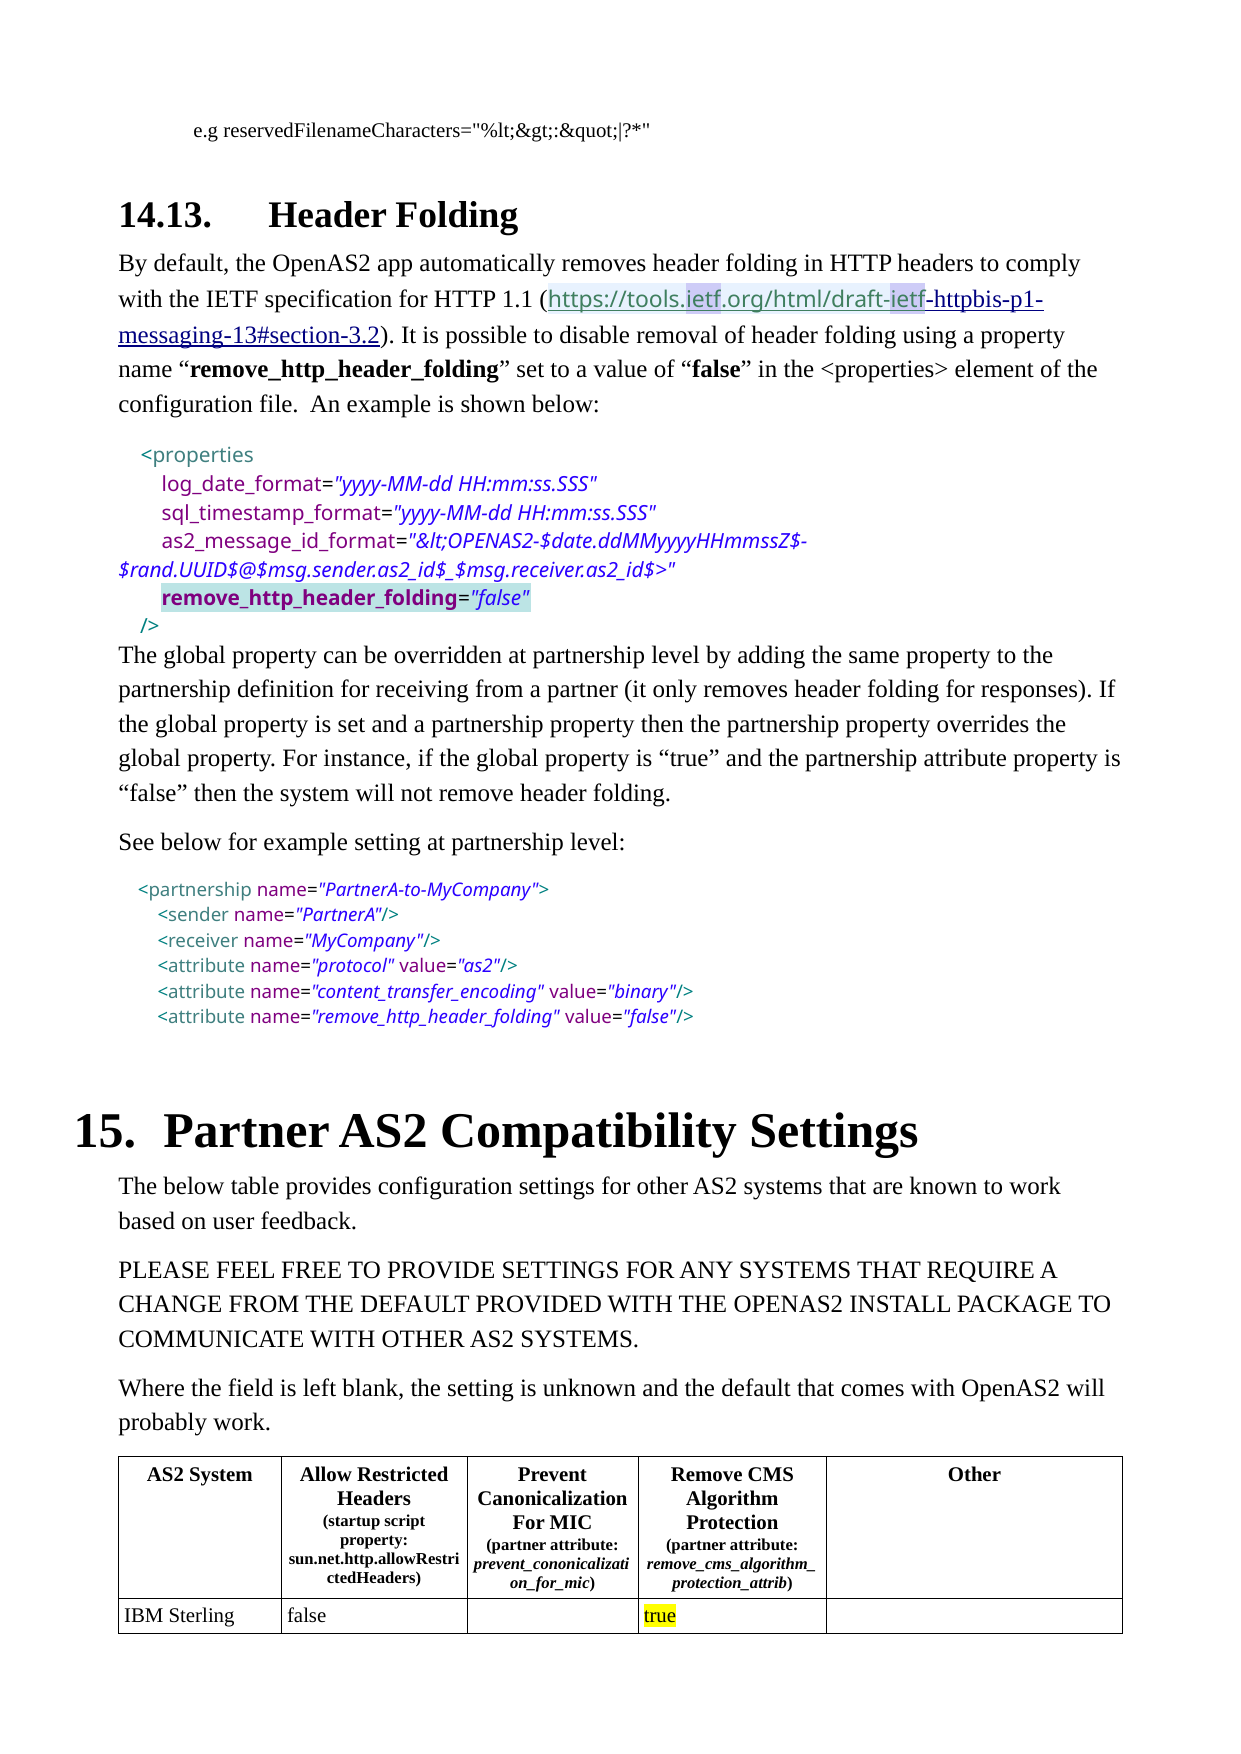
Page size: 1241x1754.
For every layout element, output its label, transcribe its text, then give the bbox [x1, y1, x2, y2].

table_header Prevent Canonicalization For MIC (partner attribute: prevent_cononicalization_for_mic) [468, 1457, 638, 1598]
table_cell IBM Sterling [119, 1599, 281, 1633]
text See below for example setting at partnership level: [118, 827, 1122, 856]
text sql_timestamp_format="yyyy-MM-dd HH:mm:ss.SSS" [118, 498, 1122, 526]
text /> [118, 612, 1122, 640]
table_cell [468, 1599, 638, 1633]
table_header Allow Restricted Headers (startup script property: sun.net.http.allowRestrictedHeaders) [282, 1457, 467, 1598]
text as2_message_id_format="&lt;OPENAS2-$date.ddMMyyyyHHmmssZ$-$rand.UUID$@$msg.sender.as2_id$_$msg.receiver.as2_id$>" [118, 526, 1122, 583]
text The global property can be overridden at partnership level by adding the same property to the partnership definition for receiving from a partner (it only removes header folding for responses). If the global property is set and a partnership property then the partnership property overrides the global property. For instance, if the global property is “true” and the partnership attribute property is “false” then the system will not remove header folding. [118, 640, 1122, 807]
text <attribute name="content_transfer_encoding" value="binary"/> [118, 978, 1122, 1004]
text The below table provides configuration settings for other AS2 systems that are known to work based on user feedback. [118, 1171, 1122, 1234]
text By default, the OpenAS2 app automatically removes header folding in HTTP headers to comply with the IETF specification for HTTP 1.1 (https://tools.ietf.org/html/draft-ietf-httpbis-p1-messaging-13#section-3.2). It is possible to disable removal of header folding using a property name “remove_http_header_folding” set to a value of “false” in the <properties> element of the configuration file. An example is shown below: [118, 248, 1122, 418]
text remove_http_header_folding="false" [118, 583, 1122, 612]
text log_date_format="yyyy-MM-dd HH:mm:ss.SSS" [118, 469, 1122, 498]
text PLEASE FEEL FREE TO PROVIDE SETTINGS FOR ANY SYSTEMS THAT REQUIRE A CHANGE FROM THE DEFAULT PROVIDED WITH THE OPENAS2 INSTALL PACKAGE TO COMMUNICATE WITH OTHER AS2 SYSTEMS. [118, 1255, 1122, 1352]
table_header Other [827, 1457, 1122, 1598]
table_cell true [639, 1599, 826, 1633]
text <attribute name="remove_http_header_folding" value="false"/> [118, 1004, 1122, 1029]
text <properties [118, 438, 1122, 469]
text <partnership name="PartnerA-to-MyCompany"> [118, 876, 1122, 902]
text <receiver name="MyCompany"/> [118, 927, 1122, 953]
text <attribute name="protocol" value="as2"/> [118, 953, 1122, 978]
text e.g reservedFilenameCharacters="%lt;&gt;:&quot;|?*" [193, 118, 1122, 142]
subtitle Header Folding [118, 192, 1122, 236]
table_cell false [282, 1599, 467, 1633]
table_header AS2 System [119, 1457, 281, 1598]
table_cell [827, 1599, 1122, 1633]
text <sender name="PartnerA"/> [118, 902, 1122, 927]
text Where the field is left blank, the setting is unknown and the default that comes with OpenAS2 will probably work. [118, 1373, 1122, 1436]
table_header Remove CMS Algorithm Protection (partner attribute: remove_cms_algorithm_protection_attrib) [639, 1457, 826, 1598]
subtitle Partner AS2 Compatibility Settings [73, 1101, 1122, 1159]
